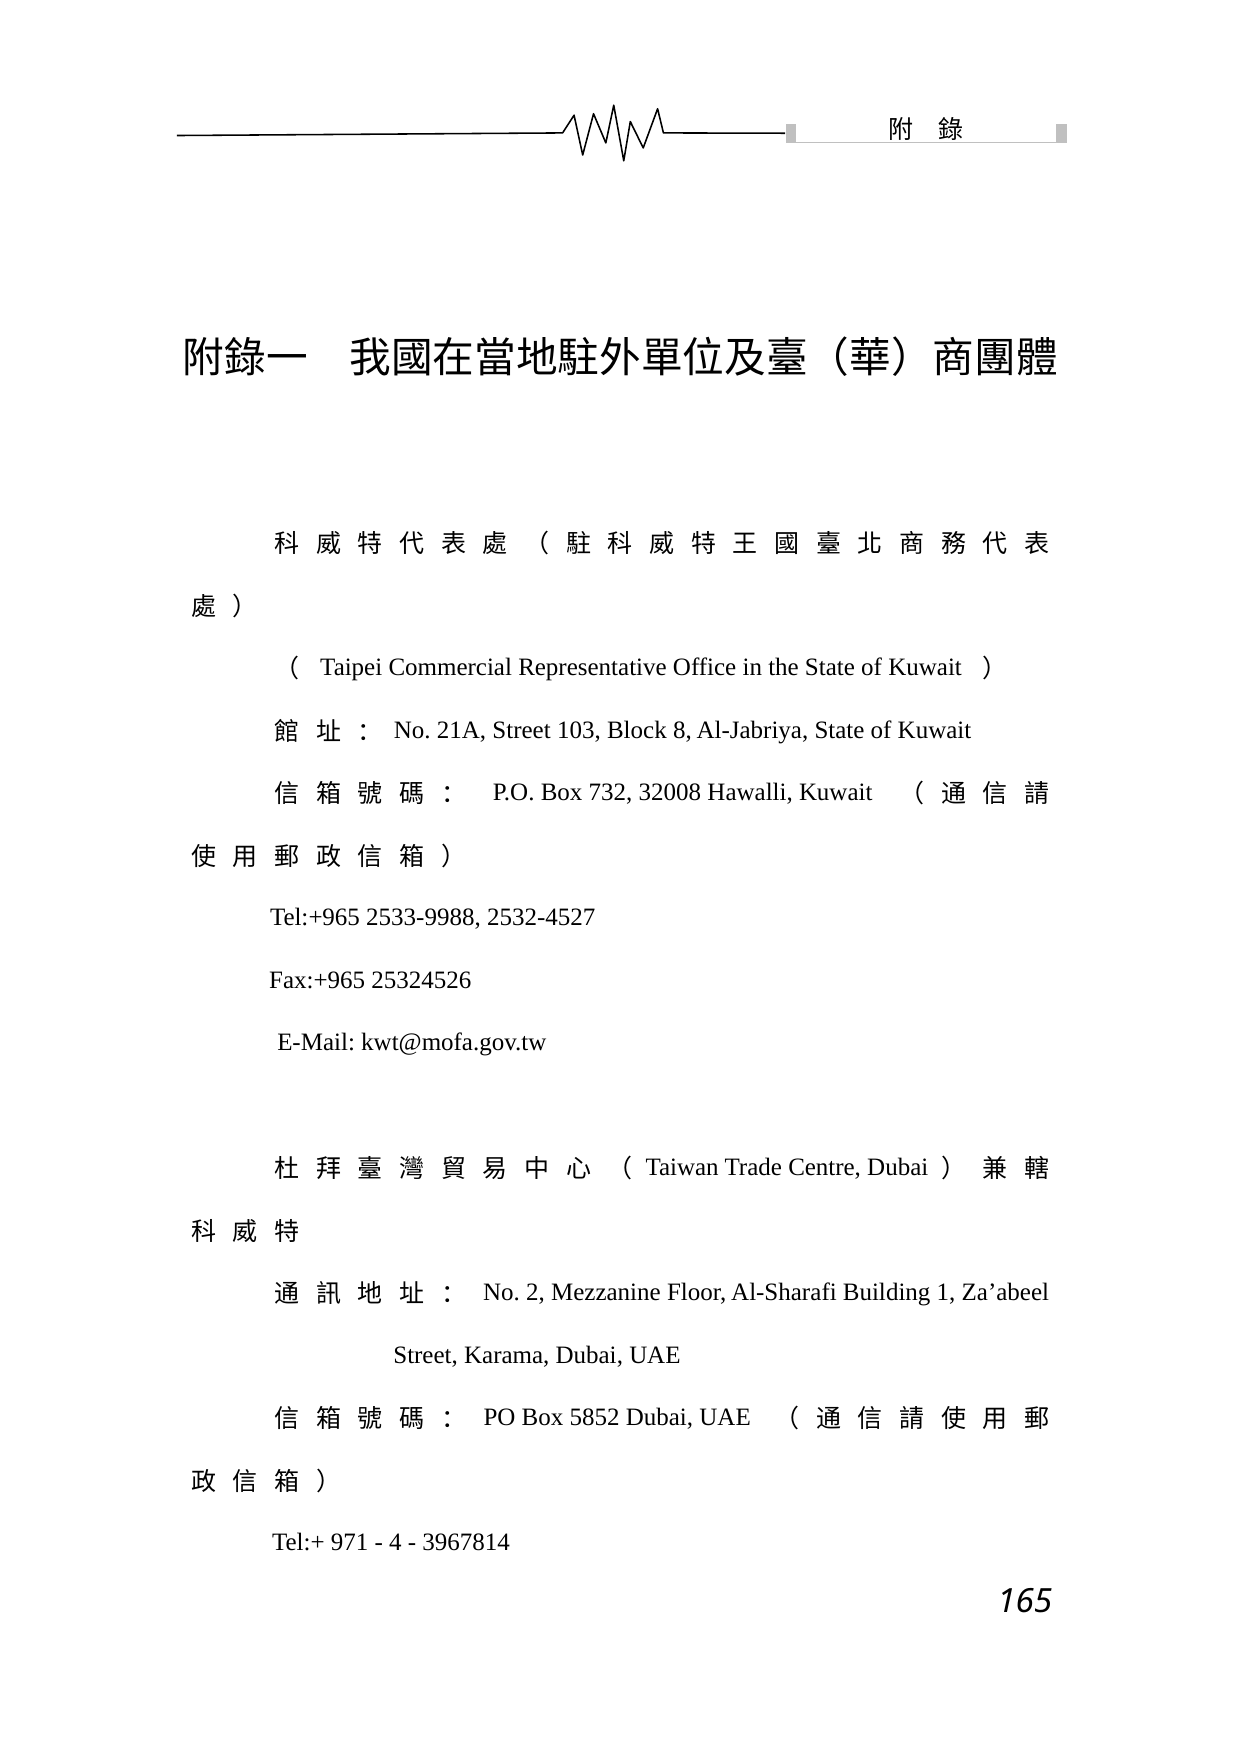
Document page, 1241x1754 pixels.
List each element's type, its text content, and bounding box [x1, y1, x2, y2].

text Tel:+ 971 - 4 - 3967814 [183, 1500, 1058, 1563]
text 杜拜臺灣貿易中心（Taiwan Trade Centre, Dubai）兼轄科威特 [183, 1125, 1058, 1250]
text 信箱號碼：P.O. Box 732, 32008 Hawalli, Kuwait（通信請使用郵政信箱） [183, 750, 1058, 875]
text Tel:+965 2533-9988, 2532-4527 [183, 875, 1058, 938]
text （Taipei Commercial Representative Office in the State of Kuwait） [183, 625, 1058, 688]
text 科威特代表處（駐科威特王國臺北商務代表處） [183, 500, 1058, 625]
text 館址：No. 21A, Street 103, Block 8, Al-Jabriya, State of Kuwait [183, 688, 1058, 750]
text 信箱號碼：PO Box 5852 Dubai, UAE （通信請使用郵政信箱） [183, 1375, 1058, 1500]
text E-Mail: kwt@mofa.gov.tw [183, 1000, 1058, 1063]
text 通訊地址：No. 2, Mezzanine Floor, Al-Sharafi Building 1, Za’abeel Street, Karama, Dubai, UAE [232, 1250, 1058, 1375]
text Fax:+965 25324526 [183, 938, 1058, 1000]
text 附錄一 我國在當地駐外單位及臺（華）商團體 [183, 313, 1058, 375]
